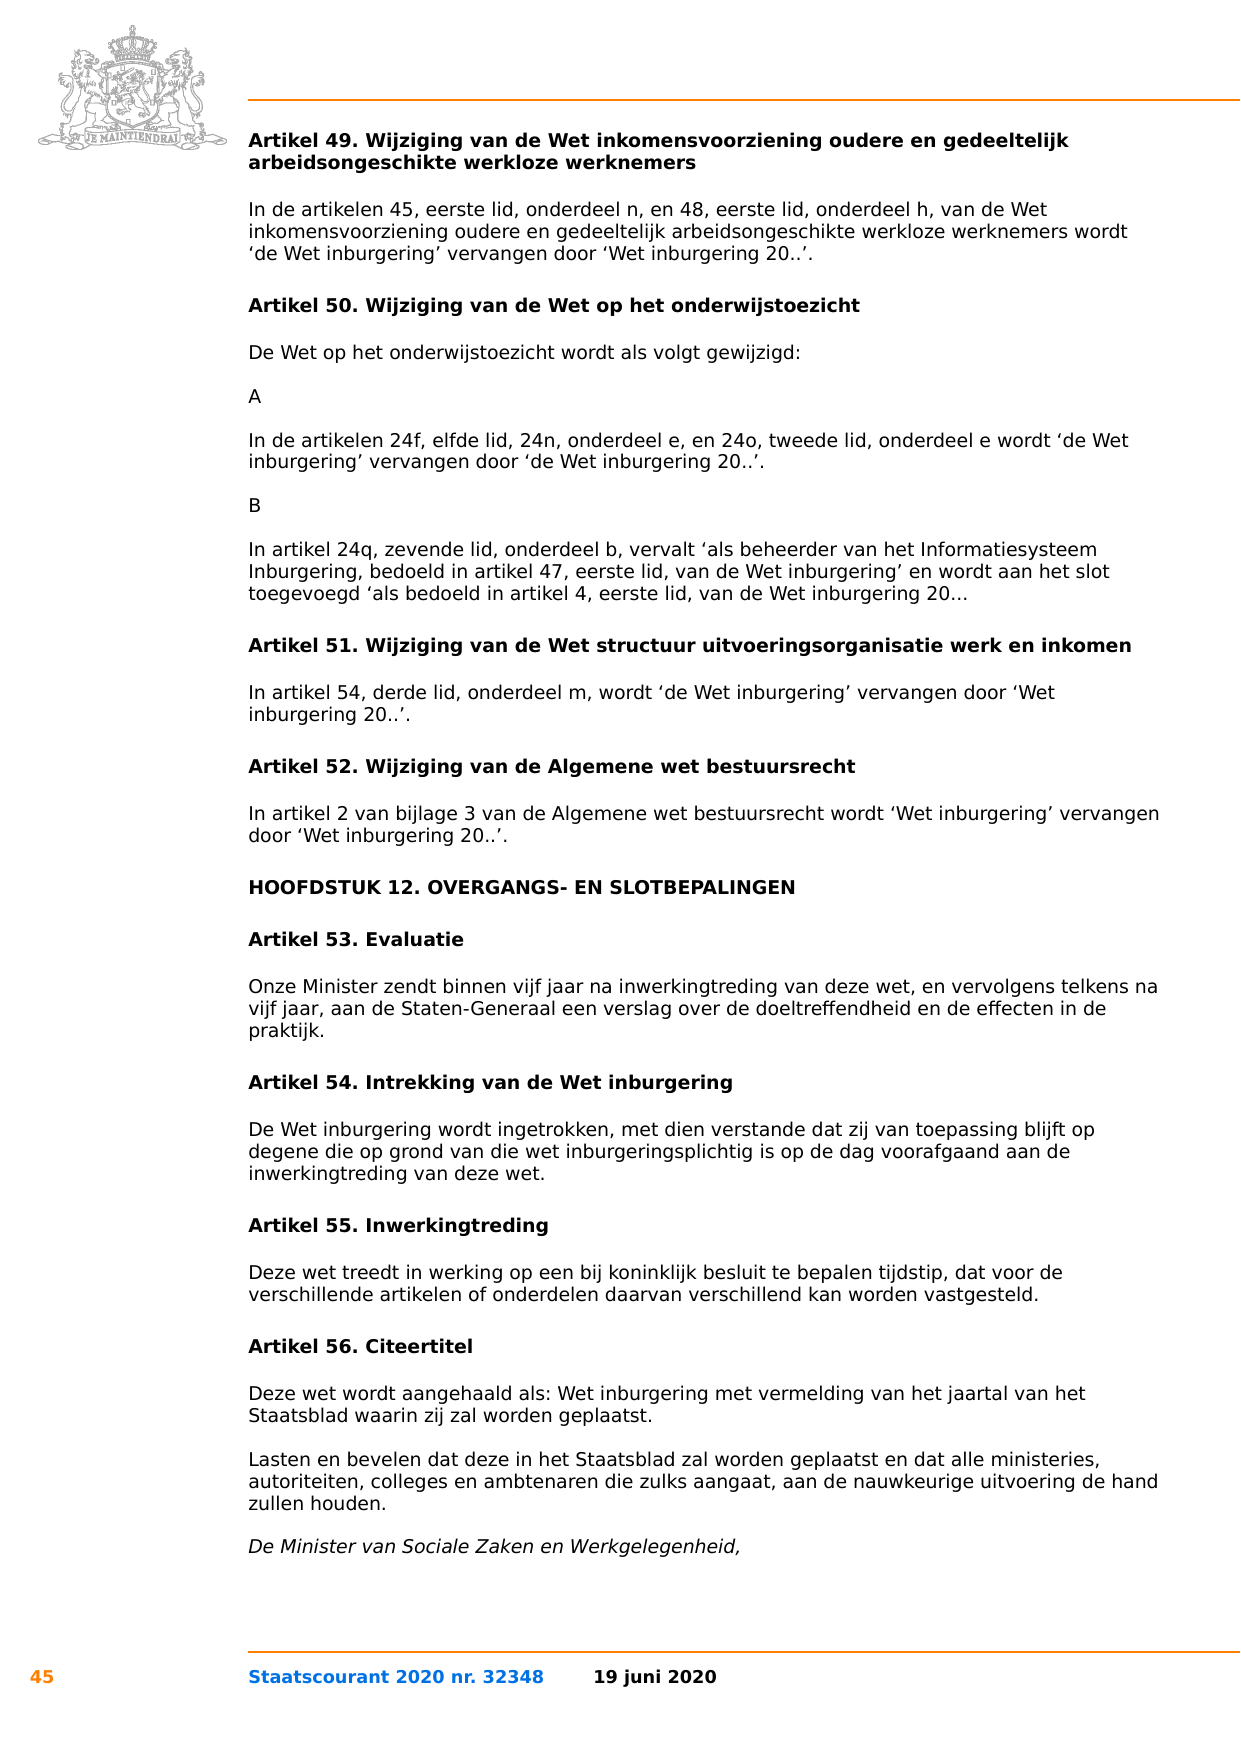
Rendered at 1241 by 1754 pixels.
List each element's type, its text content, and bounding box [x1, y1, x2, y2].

text Lasten en bevelen dat deze in het Staatsblad zal worden geplaatst en dat alle ministeries, autoriteiten, colleges en ambtenaren die zulks aangaat, aan de nauwkeurige uitvoering de hand zullen houden. [248, 1448, 1163, 1514]
subtitle Artikel 54. Intrekking van de Wet inburgering [248, 1072, 1163, 1094]
text Deze wet treedt in werking op een bij koninklijk besluit te bepalen tijdstip, dat voor de verschillende artikelen of onderdelen daarvan verschillend kan worden vastgesteld. [248, 1262, 1163, 1306]
subtitle Artikel 56. Citeertitel [248, 1336, 1163, 1358]
subtitle HOOFDSTUK 12. OVERGANGS- EN SLOTBEPALINGEN [248, 877, 1163, 899]
text In de artikelen 45, eerste lid, onderdeel n, en 48, eerste lid, onderdeel h, van de Wet inkomensvoorziening oudere en gedeeltelijk arbeidsongeschikte werkloze werknemers wordt ‘de Wet inburgering’ vervangen door ‘Wet inburgering 20..’. [248, 199, 1163, 265]
text In artikel 54, derde lid, onderdeel m, wordt ‘de Wet inburgering’ vervangen door ‘Wet inburgering 20..’. [248, 682, 1163, 726]
text A [248, 386, 1163, 408]
subtitle Artikel 49. Wijziging van de Wet inkomensvoorziening oudere en gedeeltelijk arbeidsongeschikte werkloze werknemers [248, 130, 1163, 174]
text Onze Minister zendt binnen vijf jaar na inwerkingtreding van deze wet, en vervolgens telkens na vijf jaar, aan de Staten-Generaal een verslag over de doeltreffendheid en de effecten in de praktijk. [248, 976, 1163, 1042]
text De Wet op het onderwijstoezicht wordt als volgt gewijzigd: [248, 342, 1163, 364]
text In artikel 24q, zevende lid, onderdeel b, vervalt ‘als beheerder van het Informatiesysteem Inburgering, bedoeld in artikel 47, eerste lid, van de Wet inburgering’ en wordt aan het slot toegevoegd ‘als bedoeld in artikel 4, eerste lid, van de Wet inburgering 20... [248, 539, 1163, 605]
text De Wet inburgering wordt ingetrokken, met dien verstande dat zij van toepassing blijft op degene die op grond van die wet inburgeringsplichtig is op de dag voorafgaand aan de inwerkingtreding van deze wet. [248, 1119, 1163, 1185]
picture [38, 25, 227, 150]
subtitle Artikel 55. Inwerkingtreding [248, 1215, 1163, 1237]
text B [248, 495, 1163, 517]
text Deze wet wordt aangehaald als: Wet inburgering met vermelding van het jaartal van het Staatsblad waarin zij zal worden geplaatst. [248, 1383, 1163, 1427]
subtitle Artikel 52. Wijziging van de Algemene wet bestuursrecht [248, 756, 1163, 778]
text In artikel 2 van bijlage 3 van de Algemene wet bestuursrecht wordt ‘Wet inburgering’ vervangen door ‘Wet inburgering 20..’. [248, 803, 1163, 847]
text In de artikelen 24f, elfde lid, 24n, onderdeel e, en 24o, tweede lid, onderdeel e wordt ‘de Wet inburgering’ vervangen door ‘de Wet inburgering 20..’. [248, 429, 1163, 473]
subtitle Artikel 51. Wijziging van de Wet structuur uitvoeringsorganisatie werk en inkomen [248, 635, 1163, 657]
subtitle Artikel 50. Wijziging van de Wet op het onderwijstoezicht [248, 295, 1163, 317]
text De Minister van Sociale Zaken en Werkgelegenheid, [248, 1536, 1163, 1558]
subtitle Artikel 53. Evaluatie [248, 929, 1163, 951]
